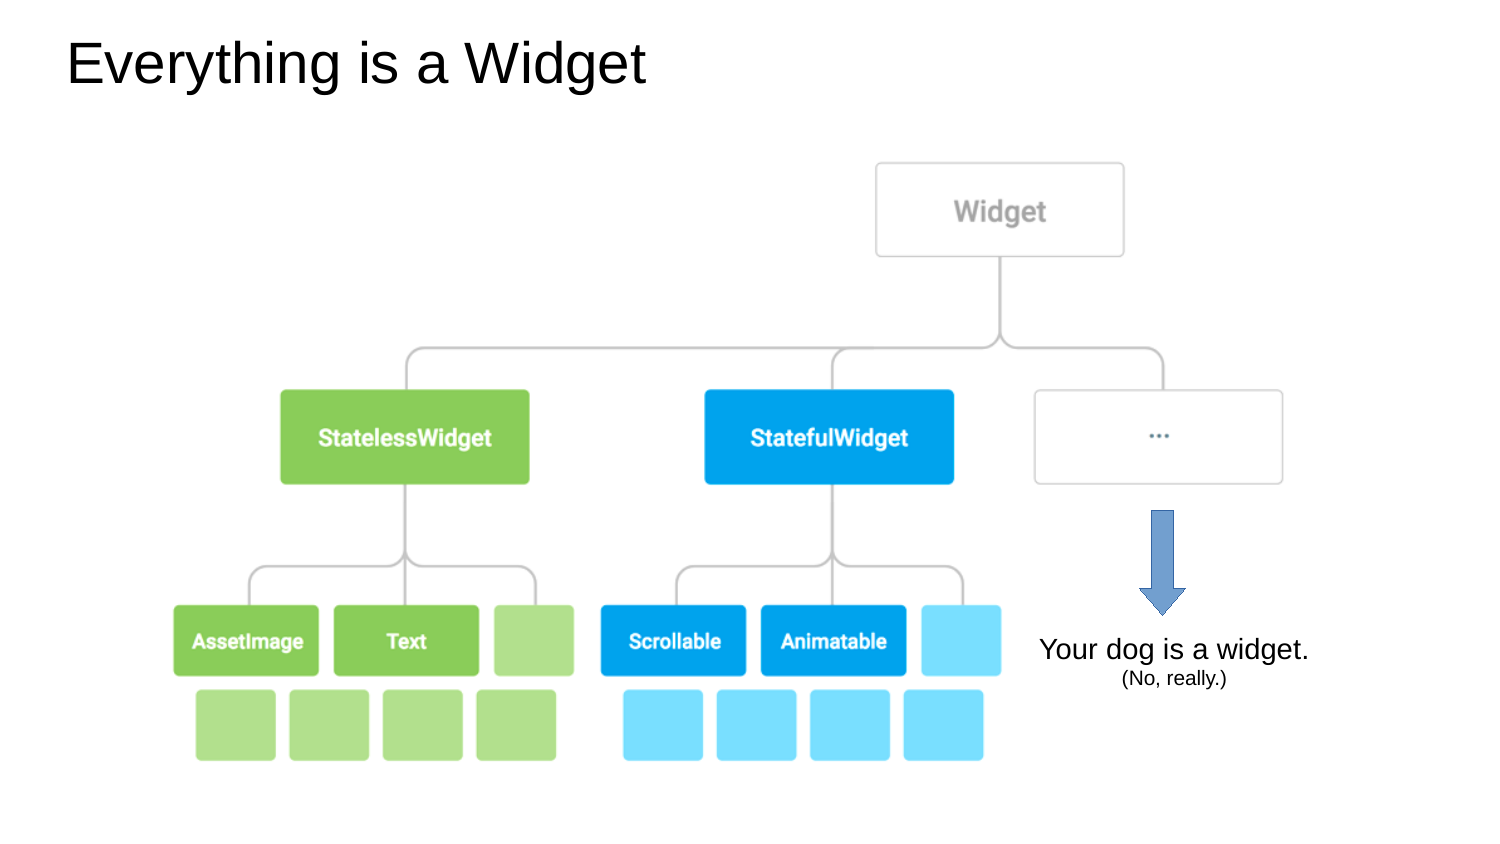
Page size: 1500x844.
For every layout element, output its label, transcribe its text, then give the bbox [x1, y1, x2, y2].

title Your dog is a widget. (No, really.) [1020, 615, 1329, 721]
picture [114, 104, 1345, 780]
text_box [1139, 510, 1186, 615]
title Everything is a Widget [51, 10, 1449, 105]
